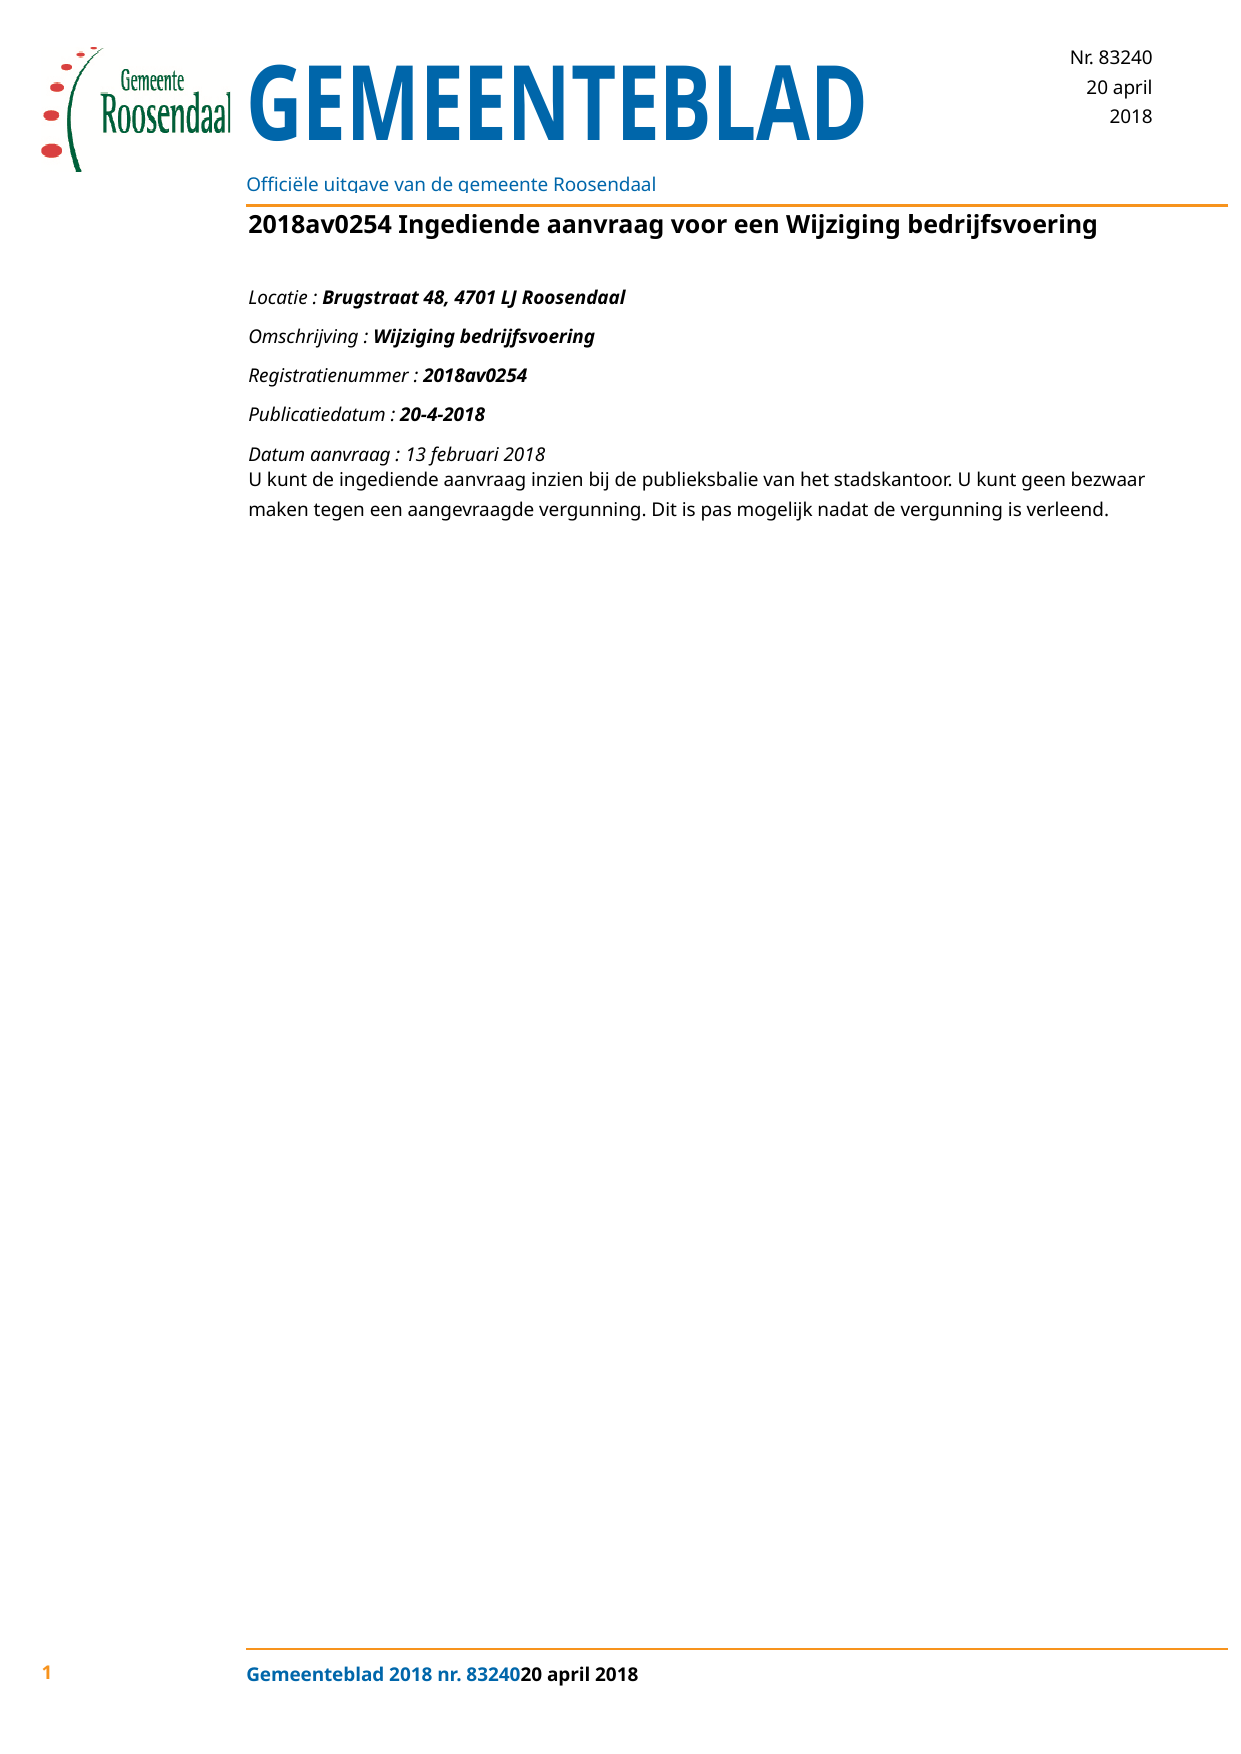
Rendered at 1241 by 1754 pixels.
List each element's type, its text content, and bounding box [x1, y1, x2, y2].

text Locatie : Brugstraat 48, 4701 LJ Roosendaal [248, 284, 1152, 309]
text Omschrijving : Wijziging bedrijfsvoering [248, 323, 1152, 349]
picture [41, 47, 231, 172]
text 2018av0254 Ingediende aanvraag voor een Wijziging bedrijfsvoering [248, 207, 1152, 241]
text Registratienummer : 2018av0254 [248, 362, 1152, 388]
text Publicatiedatum : 20-4-2018 [248, 402, 1152, 427]
text U kunt de ingediende aanvraag inzien bij de publieksbalie van het stadskantoor. U kunt geen bezwaar maken tegen een aangevraagde vergunning. Dit is pas mogelijk nadat de vergunning is verleend. [248, 467, 1152, 522]
text Datum aanvraag : 13 februari 2018 [248, 441, 1152, 467]
